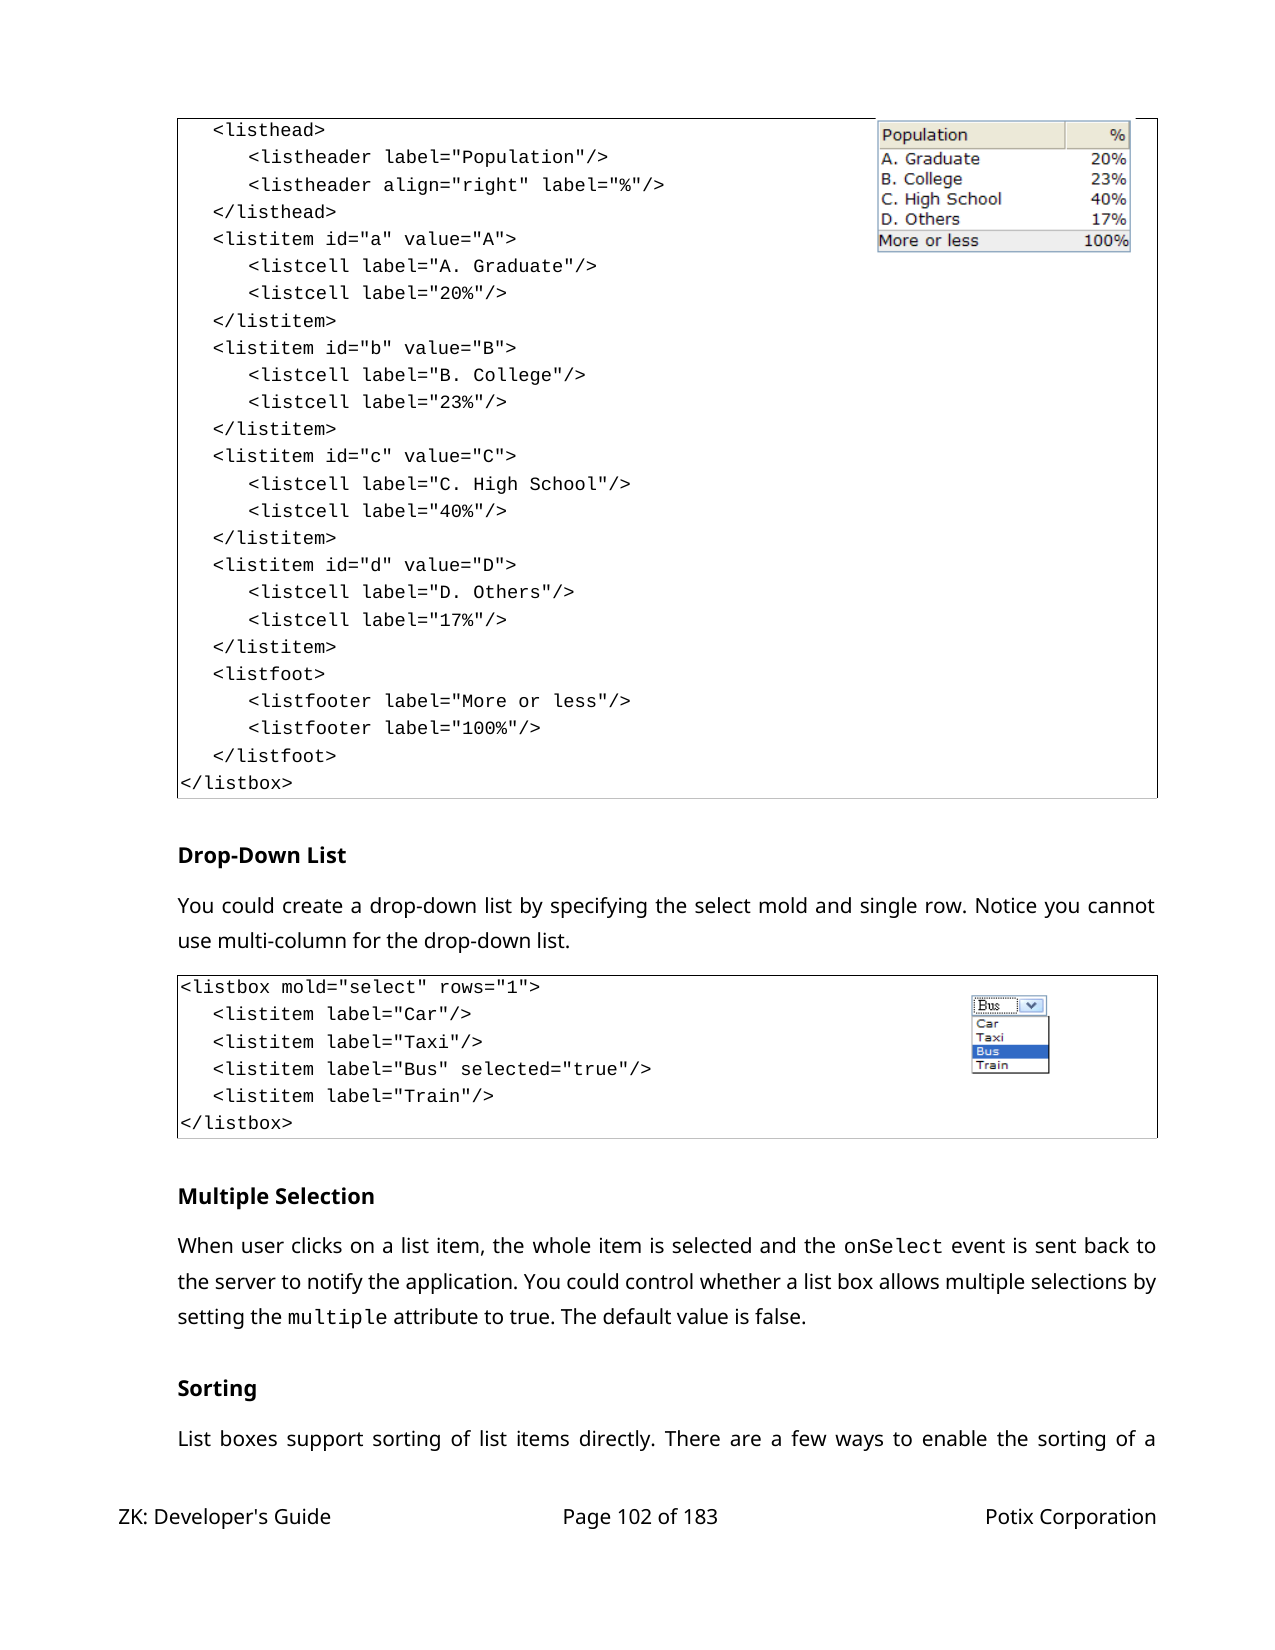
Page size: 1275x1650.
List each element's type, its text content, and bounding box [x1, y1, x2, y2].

text <listcell label="40%"/> [178, 499, 1157, 523]
text <listitem id="b" value="B"> [178, 336, 1157, 360]
subtitle Drop-Down List [177, 840, 1157, 870]
subtitle Multiple Selection [177, 1181, 1157, 1211]
text <listitem label="Bus" selected="true"/> [178, 1057, 1157, 1081]
text <listcell label="D. Others"/> [178, 580, 1157, 604]
text <listhead> [178, 119, 875, 142]
text When user clicks on a list item, the whole item is selected and the onSelect event is sent back to the server to notify the application. You could control whether a list box allows multiple selections by setting the multiple attribute to true. The default value is false. [177, 1231, 1157, 1331]
text </listitem> [178, 417, 1157, 441]
text <listcell label="B. College"/> [178, 363, 1157, 387]
text </listfoot> [178, 743, 1157, 768]
text </listbox> [178, 1111, 1157, 1138]
text </listbox> [178, 771, 1157, 798]
text [1136, 119, 1157, 142]
text <listitem id="d" value="D"> [178, 553, 1157, 577]
text <listcell label="A. Graduate"/> [178, 254, 1157, 278]
picture [968, 993, 1053, 1076]
text <listheader label="Population"/> [178, 145, 875, 169]
text <listitem id="a" value="A"> [178, 227, 875, 251]
text </listhead> [178, 200, 875, 224]
text [1053, 1029, 1157, 1054]
text <listitem label="Taxi"/> [178, 1029, 968, 1054]
text <listbox mold="select" rows="1"> [178, 976, 1157, 999]
text <listfooter label="More or less"/> [178, 689, 1157, 713]
text <listitem id="c" value="C"> [178, 444, 1157, 469]
text <listcell label="C. High School"/> [178, 472, 1157, 496]
text <listitem label="Car"/> [178, 1002, 968, 1027]
text <listheader align="right" label="%"/> [178, 172, 875, 197]
text You could create a drop-down list by specifying the select mold and single row. Notice you cannot use multi-column for the drop-down list. [177, 891, 1157, 954]
subtitle Sorting [177, 1373, 1157, 1403]
text <listfoot> [178, 662, 1157, 686]
text [1136, 200, 1157, 224]
text <listcell label="20%"/> [178, 281, 1157, 306]
text <listcell label="23%"/> [178, 390, 1157, 414]
text </listitem> [178, 526, 1157, 550]
text [1053, 1002, 1157, 1027]
text </listitem> [178, 635, 1157, 659]
text <listfooter label="100%"/> [178, 716, 1157, 741]
text <listitem label="Train"/> [178, 1084, 1157, 1108]
text <listcell label="17%"/> [178, 607, 1157, 632]
text List boxes support sorting of list items directly. There are a few ways to enable the sorting of a [177, 1424, 1157, 1452]
text </listitem> [178, 308, 1157, 333]
picture [875, 118, 1136, 255]
